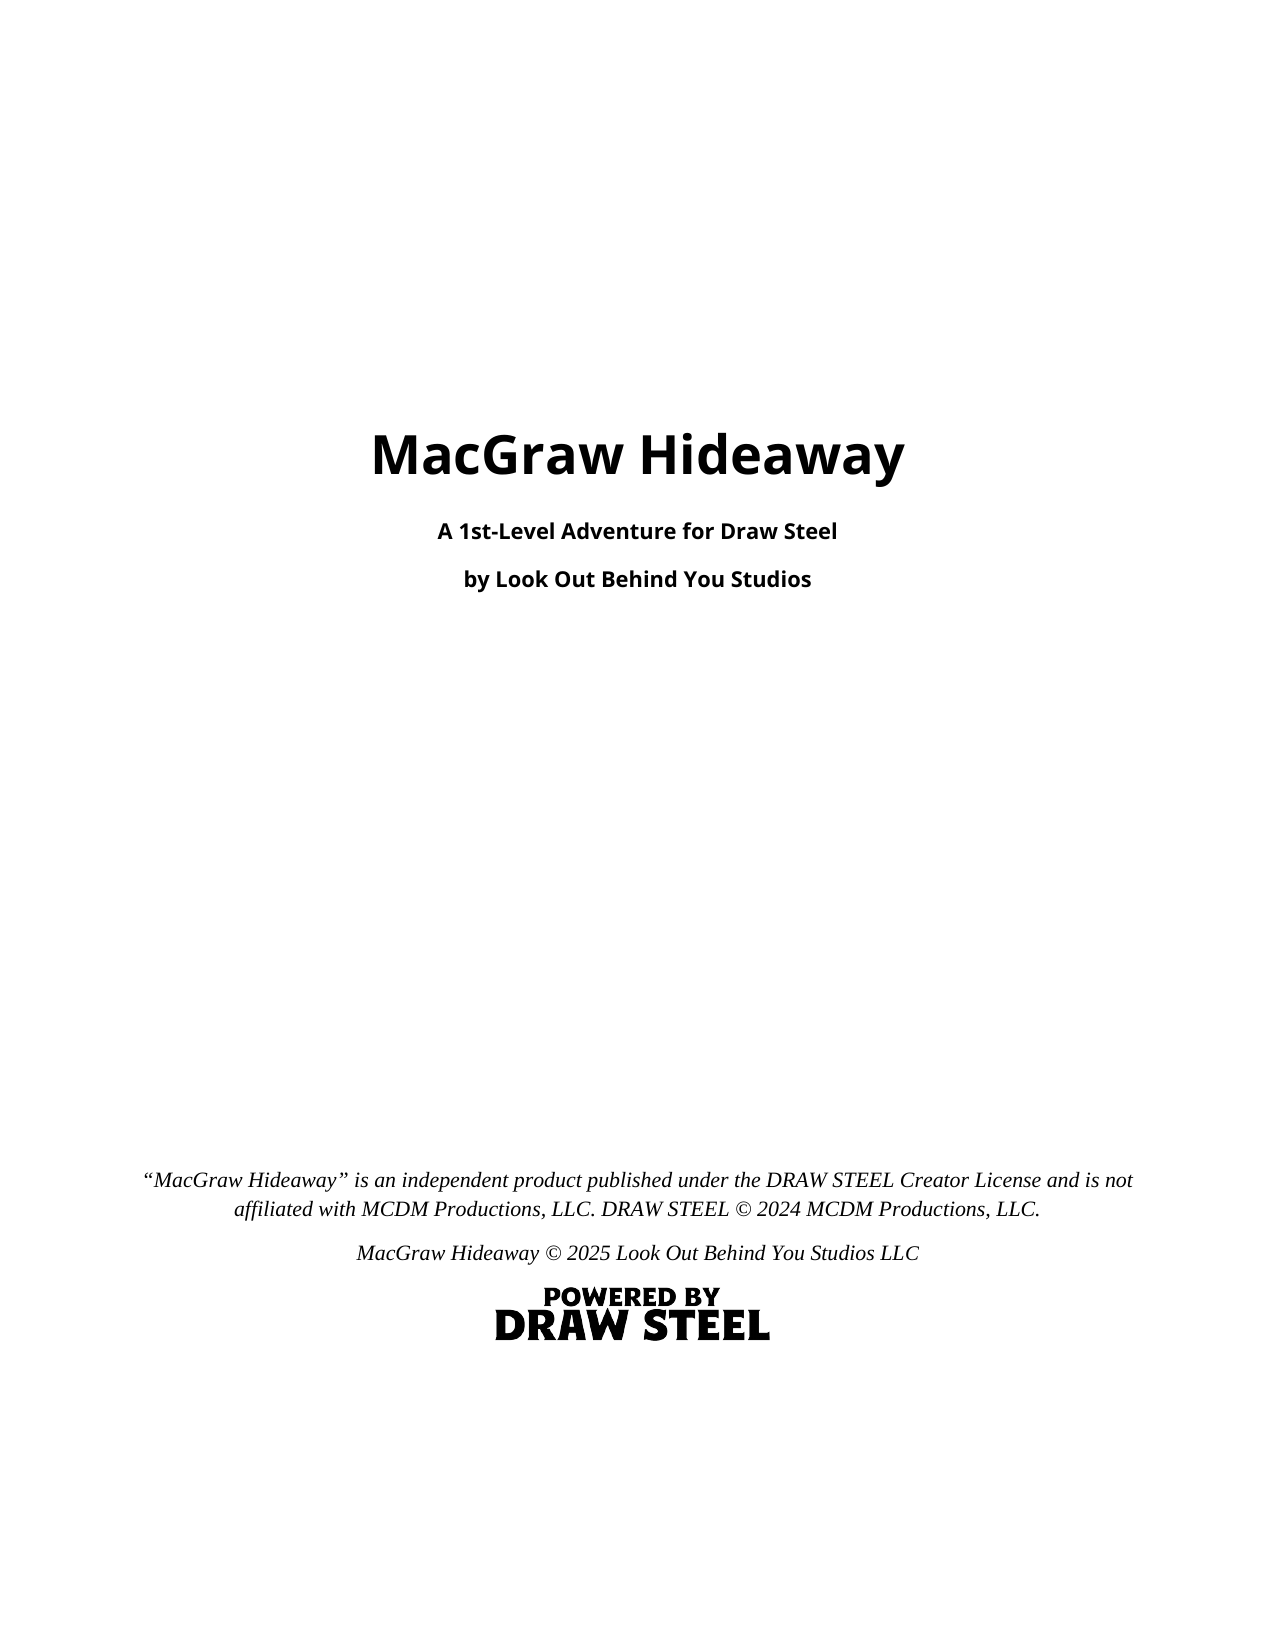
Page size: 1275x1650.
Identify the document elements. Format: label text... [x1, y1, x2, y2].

subtitle “MacGraw Hideaway” is an independent product published under the DRAW STEEL Creator License and is not affiliated with MCDM Productions, LLC. DRAW STEEL © 2024 MCDM Productions, LLC. [118, 1167, 1157, 1221]
text MacGraw Hideaway [118, 416, 1157, 490]
text by Look Out Behind You Studios [118, 564, 1157, 594]
text A 1st-Level Adventure for Draw Steel [118, 516, 1157, 545]
picture [118, 1275, 1157, 1354]
text MacGraw Hideaway © 2025 Look Out Behind You Studios LLC [118, 1239, 1157, 1265]
